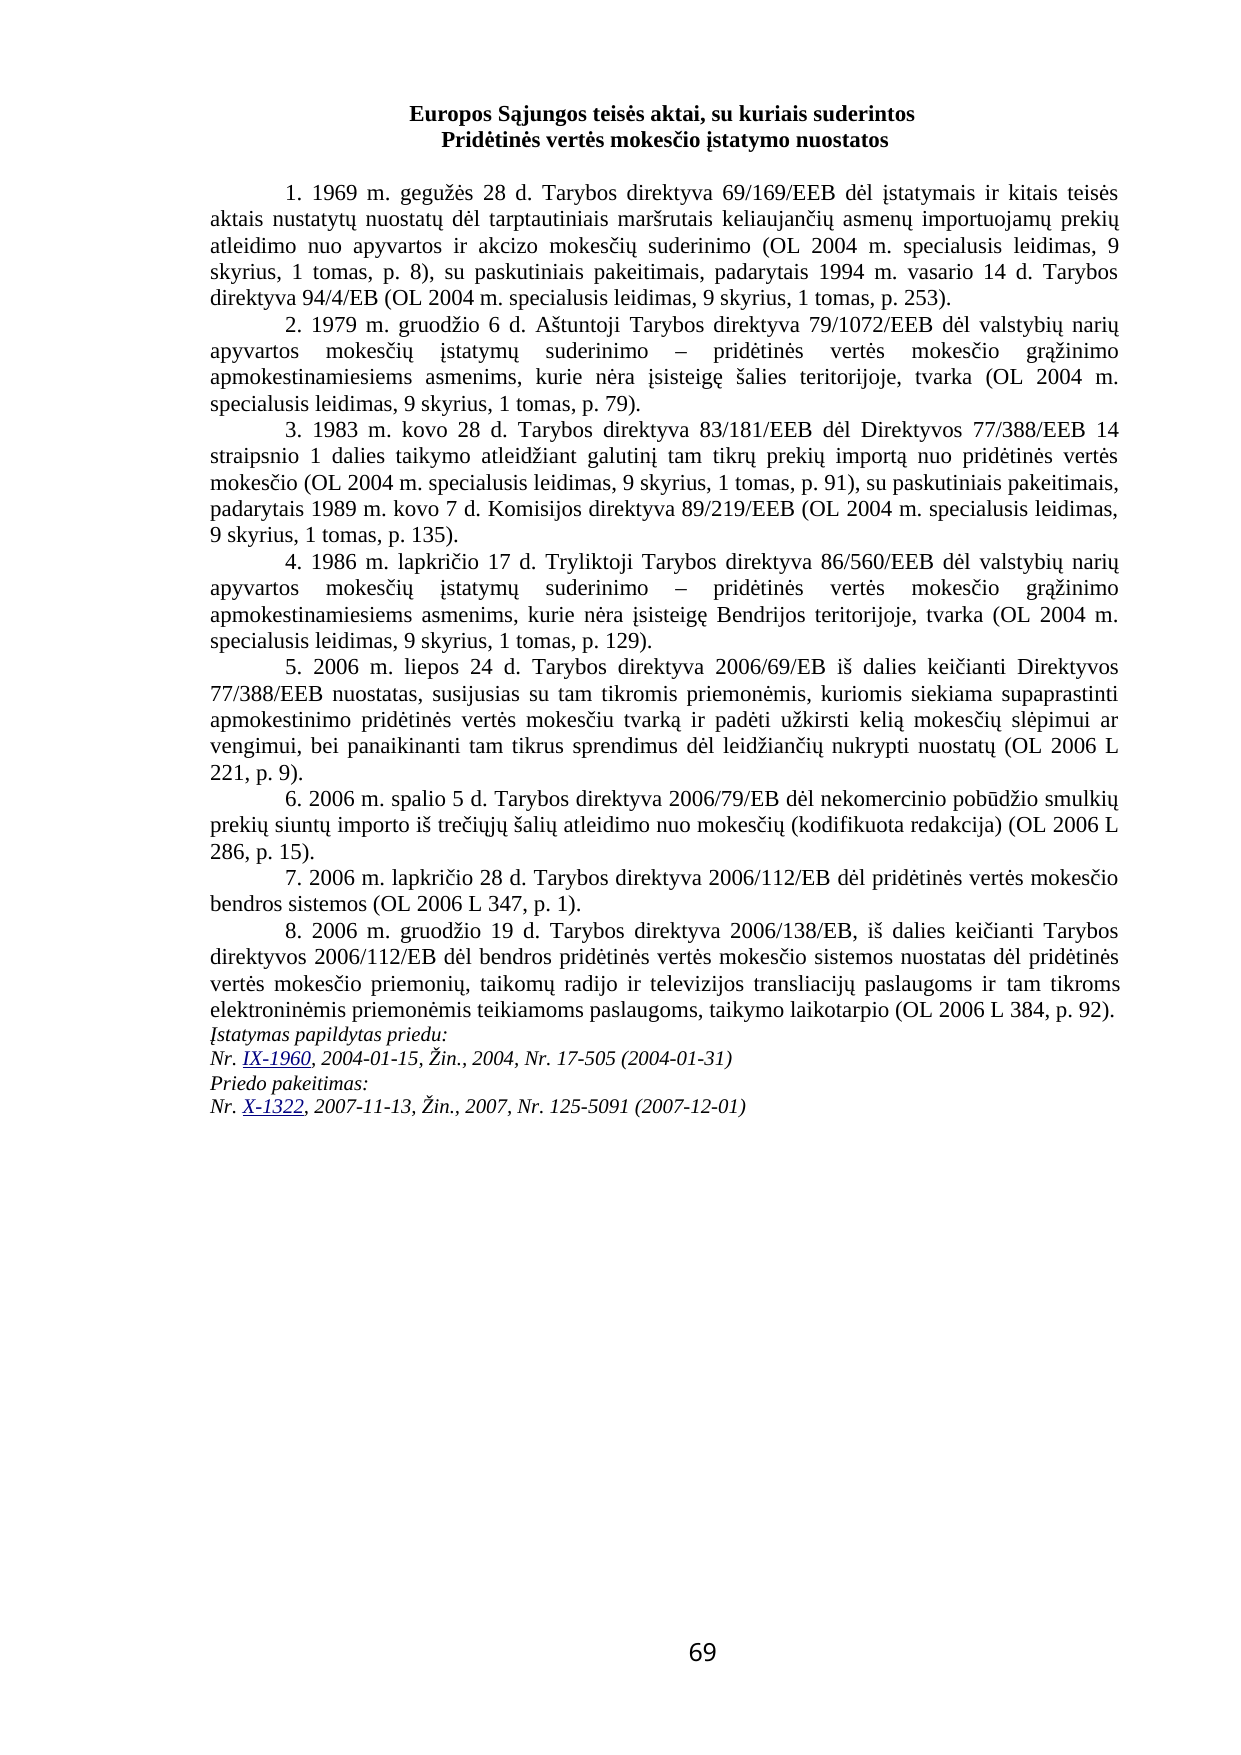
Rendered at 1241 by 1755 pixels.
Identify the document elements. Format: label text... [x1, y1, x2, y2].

text Nr. IX-1960, 2004-01-15, Žin., 2004, Nr. 17-505 (2004-01-31) [210, 1046, 1120, 1070]
text Įstatymas papildytas priedu: [210, 1022, 1120, 1046]
text 6. 2006 m. spalio 5 d. Tarybos direktyva 2006/79/EB dėl nekomercinio pobūdžio smulkių prekių siuntų importo iš trečiųjų šalių atleidimo nuo mokesčių (kodifikuota redakcija) (OL 2006 L 286, p. 15). [210, 785, 1120, 864]
text 1. 1969 m. gegužės 28 d. Tarybos direktyva 69/169/EEB dėl įstatymais ir kitais teisės aktais nustatytų nuostatų dėl tarptautiniais maršrutais keliaujančių asmenų importuojamų prekių atleidimo nuo apyvartos ir akcizo mokesčių suderinimo (OL 2004 m. specialusis leidimas, 9 skyrius, 1 tomas, p. 8), su paskutiniais pakeitimais, padarytais 1994 m. vasario 14 d. Tarybos direktyva 94/4/EB (OL 2004 m. specialusis leidimas, 9 skyrius, 1 tomas, p. 253). [210, 179, 1120, 311]
text 2. 1979 m. gruodžio 6 d. Aštuntoji Tarybos direktyva 79/1072/EEB dėl valstybių narių apyvartos mokesčių įstatymų suderinimo – pridėtinės vertės mokesčio grąžinimo apmokestinamiesiems asmenims, kurie nėra įsisteigę šalies teritorijoje, tvarka (OL 2004 m. specialusis leidimas, 9 skyrius, 1 tomas, p. 79). [210, 311, 1120, 416]
text 7. 2006 m. lapkričio 28 d. Tarybos direktyva 2006/112/EB dėl pridėtinės vertės mokesčio bendros sistemos (OL 2006 L 347, p. 1). [210, 864, 1120, 917]
text Europos Sąjungos teisės aktai, su kuriais suderintos [210, 100, 1120, 126]
text 8. 2006 m. gruodžio 19 d. Tarybos direktyva 2006/138/EB, iš dalies keičianti Tarybos direktyvos 2006/112/EB dėl bendros pridėtinės vertės mokesčio sistemos nuostatas dėl pridėtinės vertės mokesčio priemonių, taikomų radijo ir televizijos transliacijų paslaugoms ir tam tikroms elektroninėmis priemonėmis teikiamoms paslaugoms, taikymo laikotarpio (OL 2006 L 384, p. 92). [210, 917, 1120, 1022]
text Nr. X-1322, 2007-11-13, Žin., 2007, Nr. 125-5091 (2007-12-01) [210, 1094, 1120, 1118]
text Pridėtinės vertės mokesčio įstatymo nuostatos [210, 126, 1120, 153]
text 5. 2006 m. liepos 24 d. Tarybos direktyva 2006/69/EB iš dalies keičianti Direktyvos 77/388/EEB nuostatas, susijusias su tam tikromis priemonėmis, kuriomis siekiama supaprastinti apmokestinimo pridėtinės vertės mokesčiu tvarką ir padėti užkirsti kelią mokesčių slėpimui ar vengimui, bei panaikinanti tam tikrus sprendimus dėl leidžiančių nukrypti nuostatų (OL 2006 L 221, p. 9). [210, 653, 1120, 785]
text Priedo pakeitimas: [210, 1070, 1120, 1094]
text 3. 1983 m. kovo 28 d. Tarybos direktyva 83/181/EEB dėl Direktyvos 77/388/EEB 14 straipsnio 1 dalies taikymo atleidžiant galutinį tam tikrų prekių importą nuo pridėtinės vertės mokesčio (OL 2004 m. specialusis leidimas, 9 skyrius, 1 tomas, p. 91), su paskutiniais pakeitimais, padarytais 1989 m. kovo 7 d. Komisijos direktyva 89/219/EEB (OL 2004 m. specialusis leidimas, 9 skyrius, 1 tomas, p. 135). [210, 416, 1120, 548]
text 4. 1986 m. lapkričio 17 d. Tryliktoji Tarybos direktyva 86/560/EEB dėl valstybių narių apyvartos mokesčių įstatymų suderinimo – pridėtinės vertės mokesčio grąžinimo apmokestinamiesiems asmenims, kurie nėra įsisteigę Bendrijos teritorijoje, tvarka (OL 2004 m. specialusis leidimas, 9 skyrius, 1 tomas, p. 129). [210, 548, 1120, 653]
